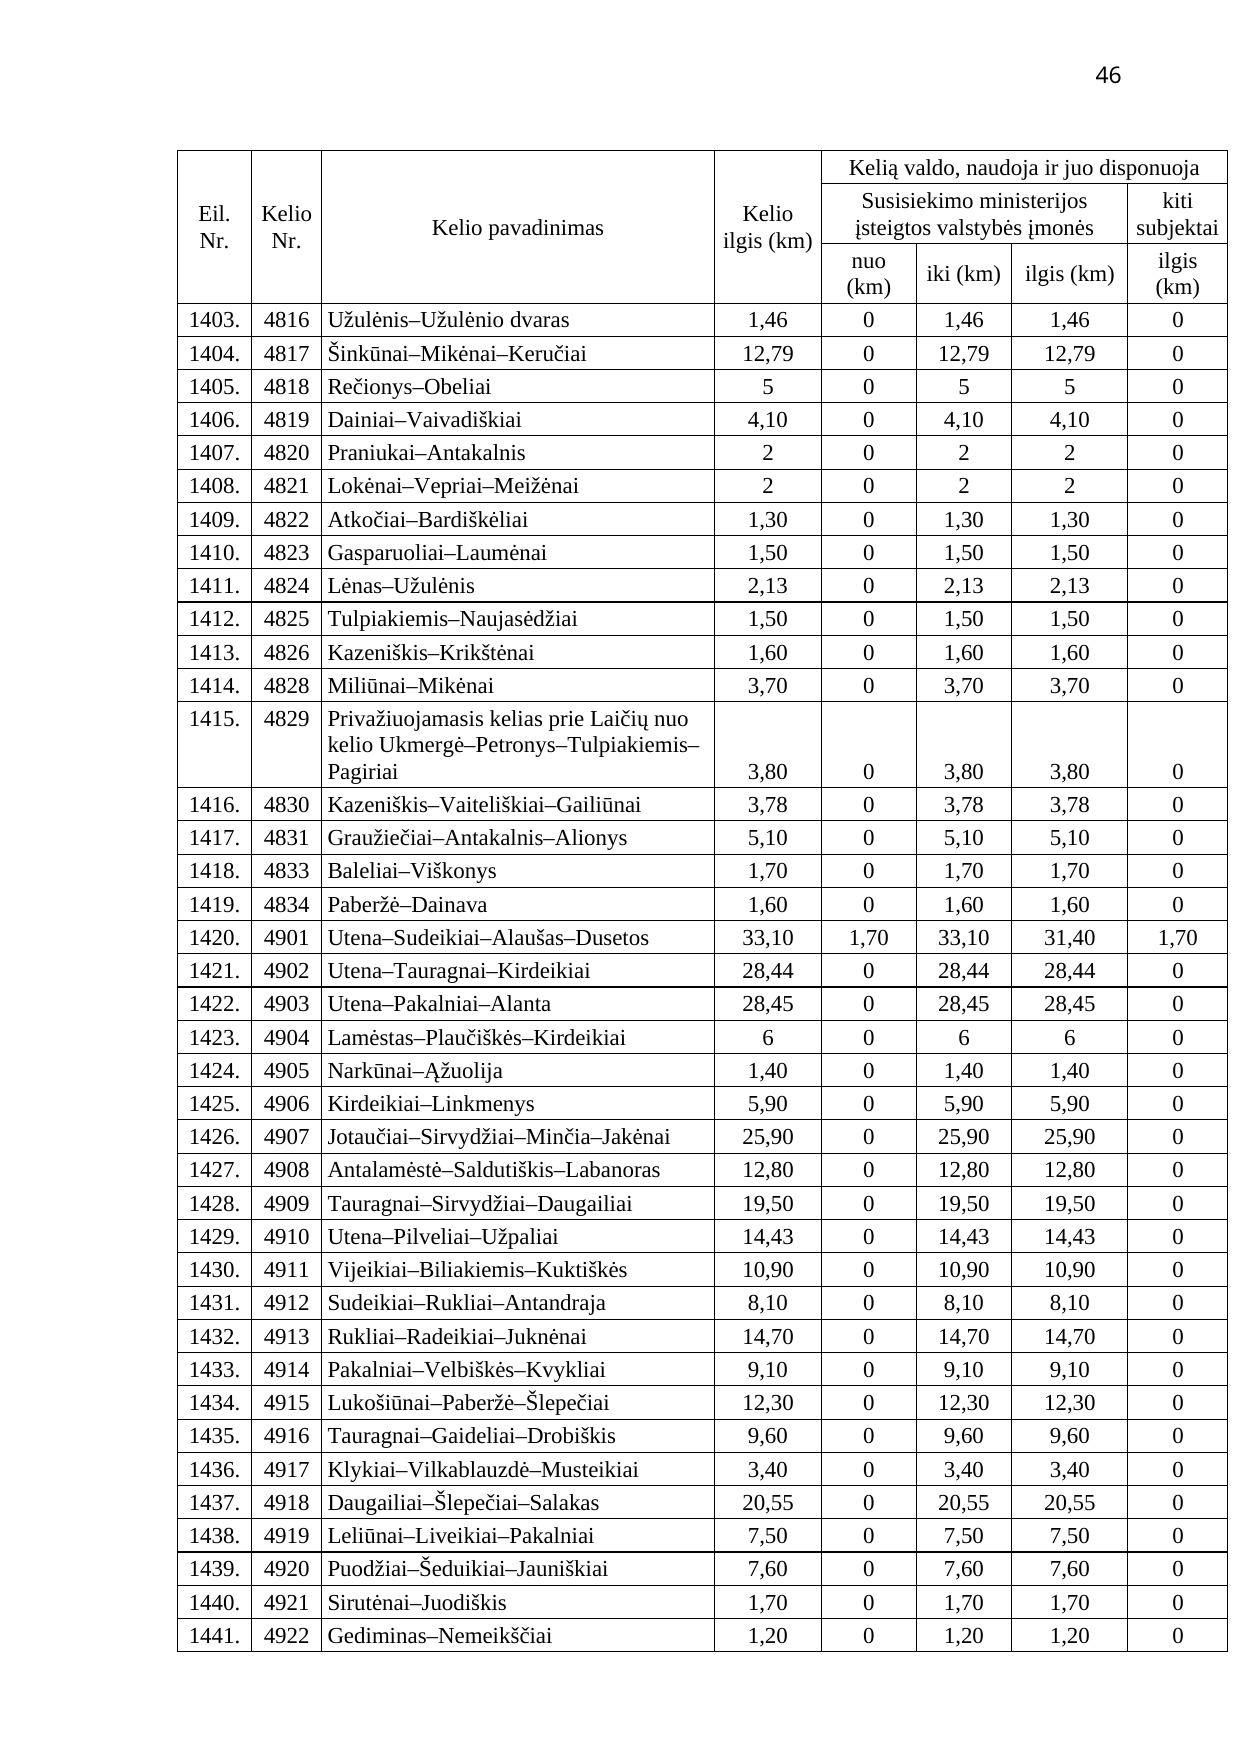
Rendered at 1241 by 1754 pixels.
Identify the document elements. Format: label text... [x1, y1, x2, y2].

table_cell 4,10 [715, 403, 821, 435]
table_cell 4831 [252, 821, 321, 853]
table_cell 2,13 [917, 569, 1011, 601]
table_cell 14,43 [1012, 1220, 1127, 1252]
table_cell Atkočiai–Bardiškėliai [322, 503, 714, 535]
table_cell 0 [1128, 304, 1227, 336]
table_cell 0 [1128, 888, 1227, 920]
table_cell 5 [715, 370, 821, 402]
table_cell 0 [1128, 1187, 1227, 1219]
table_cell 0 [822, 702, 916, 787]
table_cell 0 [1128, 702, 1227, 787]
table_cell 0 [822, 1154, 916, 1186]
table_cell 1,20 [715, 1619, 821, 1651]
table_cell 0 [822, 888, 916, 920]
table_cell 20,55 [715, 1486, 821, 1518]
table_cell 0 [822, 1021, 916, 1053]
table_cell 28,45 [715, 988, 821, 1020]
table_cell 1428. [178, 1187, 251, 1219]
table_cell 8,10 [1012, 1287, 1127, 1319]
table_cell 1435. [178, 1420, 251, 1452]
table_cell Kirdeikiai–Linkmenys [322, 1087, 714, 1119]
table_cell 7,60 [715, 1553, 821, 1584]
table_cell 1441. [178, 1619, 251, 1651]
table_cell Dainiai–Vaivadiškiai [322, 403, 714, 435]
table_cell 0 [1128, 669, 1227, 701]
table_cell 0 [822, 636, 916, 668]
table_cell Šinkūnai–Mikėnai–Keručiai [322, 337, 714, 369]
table_cell Tauragnai–Gaideliai–Drobiškis [322, 1420, 714, 1452]
table_cell 12,79 [715, 337, 821, 369]
table_cell 12,80 [715, 1154, 821, 1186]
table_cell Sirutėnai–Juodiškis [322, 1586, 714, 1618]
table_cell 3,80 [715, 702, 821, 787]
table_cell 0 [1128, 1120, 1227, 1153]
table_cell 0 [822, 855, 916, 887]
table_cell 4822 [252, 503, 321, 535]
table_cell 0 [822, 1486, 916, 1518]
table_cell 0 [1128, 1253, 1227, 1286]
table_cell 1437. [178, 1486, 251, 1518]
table_cell ilgis (km) [1128, 244, 1227, 302]
table_cell 5,10 [1012, 821, 1127, 853]
table_cell 4825 [252, 603, 321, 635]
table_cell 28,45 [1012, 988, 1127, 1020]
table_cell Privažiuojamasis kelias prie Laičių nuo kelio Ukmergė–Petronys–Tulpiakiemis–Pagiriai [322, 702, 714, 787]
table_cell 0 [1128, 1320, 1227, 1352]
table_cell Gediminas–Nemeikščiai [322, 1619, 714, 1651]
table_cell Leliūnai–Liveikiai–Pakalniai [322, 1519, 714, 1551]
table_cell 1,70 [715, 1586, 821, 1618]
table_cell 4,10 [1012, 403, 1127, 435]
table_cell 4826 [252, 636, 321, 668]
table_cell 4915 [252, 1386, 321, 1418]
table_cell 2 [1012, 436, 1127, 468]
table_cell 1,30 [917, 503, 1011, 535]
table_cell 1,70 [1012, 1586, 1127, 1618]
table_cell 2 [715, 470, 821, 502]
table_cell 7,50 [1012, 1519, 1127, 1551]
table_cell 1439. [178, 1553, 251, 1584]
table_cell ilgis (km) [1012, 244, 1127, 302]
table_cell 0 [822, 1420, 916, 1452]
table_cell 2,13 [715, 569, 821, 601]
table_cell 31,40 [1012, 921, 1127, 953]
table_cell 4917 [252, 1453, 321, 1485]
table_cell 4829 [252, 702, 321, 787]
table_cell 4906 [252, 1087, 321, 1119]
table_cell 0 [1128, 636, 1227, 668]
table_cell 0 [1128, 1054, 1227, 1086]
table_cell nuo (km) [822, 244, 916, 302]
table_cell 1407. [178, 436, 251, 468]
table_cell Utena–Tauragnai–Kirdeikiai [322, 954, 714, 986]
table_cell 0 [822, 1287, 916, 1319]
table_cell 0 [1128, 855, 1227, 887]
table_cell 1,60 [917, 888, 1011, 920]
table_cell 28,45 [917, 988, 1011, 1020]
table_cell Utena–Pilveliai–Užpaliai [322, 1220, 714, 1252]
table_cell 1,60 [1012, 888, 1127, 920]
table_cell Praniukai–Antakalnis [322, 436, 714, 468]
table_cell 0 [1128, 988, 1227, 1020]
table_cell 4913 [252, 1320, 321, 1352]
table_cell 0 [1128, 603, 1227, 635]
table_cell 0 [822, 1187, 916, 1219]
table_cell 1,70 [822, 921, 916, 953]
table_cell 0 [822, 403, 916, 435]
table_cell 0 [1128, 337, 1227, 369]
table_cell 4907 [252, 1120, 321, 1153]
table_cell 0 [822, 536, 916, 568]
table_cell 1440. [178, 1586, 251, 1618]
table_cell 12,80 [1012, 1154, 1127, 1186]
table_cell 1408. [178, 470, 251, 502]
table_cell Antalamėstė–Saldutiškis–Labanoras [322, 1154, 714, 1186]
table_cell 1434. [178, 1386, 251, 1418]
table_cell 1419. [178, 888, 251, 920]
table_cell 0 [822, 569, 916, 601]
table_cell 4833 [252, 855, 321, 887]
table_cell Lukošiūnai–Paberžė–Šlepečiai [322, 1386, 714, 1418]
table_cell 0 [1128, 1386, 1227, 1418]
table_cell 1417. [178, 821, 251, 853]
table_cell 3,78 [917, 788, 1011, 820]
table_cell 3,40 [715, 1453, 821, 1485]
table_cell Tauragnai–Sirvydžiai–Daugailiai [322, 1187, 714, 1219]
table_cell 10,90 [715, 1253, 821, 1286]
table_cell Sudeikiai–Rukliai–Antandraja [322, 1287, 714, 1319]
table_header Kelio ilgis (km) [715, 151, 821, 302]
table_cell 1418. [178, 855, 251, 887]
table_cell 1,50 [715, 536, 821, 568]
table_header Kelio pavadinimas [322, 151, 714, 302]
table_cell 25,90 [917, 1120, 1011, 1153]
table_cell 0 [822, 988, 916, 1020]
table_cell 4816 [252, 304, 321, 336]
table_cell 1,40 [715, 1054, 821, 1086]
table_cell 0 [1128, 788, 1227, 820]
table_cell 6 [1012, 1021, 1127, 1053]
table_cell 33,10 [715, 921, 821, 953]
table_cell 9,10 [715, 1353, 821, 1385]
table_cell 19,50 [917, 1187, 1011, 1219]
table_cell 1438. [178, 1519, 251, 1551]
table_cell 0 [822, 1386, 916, 1418]
table_cell 4920 [252, 1553, 321, 1584]
table_cell 3,80 [1012, 702, 1127, 787]
table_cell 1403. [178, 304, 251, 336]
table_cell Daugailiai–Šlepečiai–Salakas [322, 1486, 714, 1518]
table_cell 1423. [178, 1021, 251, 1053]
table_cell 4921 [252, 1586, 321, 1618]
table_cell Užulėnis–Užulėnio dvaras [322, 304, 714, 336]
table_cell 0 [1128, 1453, 1227, 1485]
table_cell 0 [822, 1353, 916, 1385]
table_cell 0 [822, 1619, 916, 1651]
table_cell 0 [1128, 403, 1227, 435]
table_cell 1,50 [917, 603, 1011, 635]
table_cell 1,46 [917, 304, 1011, 336]
table_cell 1,50 [715, 603, 821, 635]
table_cell 9,10 [1012, 1353, 1127, 1385]
table_cell Pakalniai–Velbiškės–Kvykliai [322, 1353, 714, 1385]
table_cell 3,70 [917, 669, 1011, 701]
table_cell 0 [1128, 1553, 1227, 1584]
table_cell 1,70 [1012, 855, 1127, 887]
table_cell 3,40 [917, 1453, 1011, 1485]
table_cell Susisiekimo ministerijos įsteigtos valstybės įmonės [822, 184, 1127, 243]
table_cell 0 [1128, 1486, 1227, 1518]
table_cell 4908 [252, 1154, 321, 1186]
table_cell 6 [715, 1021, 821, 1053]
table_cell 4911 [252, 1253, 321, 1286]
table_cell 1,30 [1012, 503, 1127, 535]
table_cell 0 [822, 1519, 916, 1551]
table_cell 1,20 [917, 1619, 1011, 1651]
table_cell 4905 [252, 1054, 321, 1086]
table_cell 3,78 [715, 788, 821, 820]
table_cell Rečionys–Obeliai [322, 370, 714, 402]
table_cell 0 [1128, 569, 1227, 601]
table_cell 4919 [252, 1519, 321, 1551]
table_cell 0 [1128, 1353, 1227, 1385]
table_cell 19,50 [715, 1187, 821, 1219]
table_cell 2,13 [1012, 569, 1127, 601]
table_cell 2 [715, 436, 821, 468]
table_cell 0 [1128, 1154, 1227, 1186]
table_cell Klykiai–Vilkablauzdė–Musteikiai [322, 1453, 714, 1485]
table_cell 1,50 [1012, 603, 1127, 635]
table_cell 1406. [178, 403, 251, 435]
table_cell Kazeniškis–Krikštėnai [322, 636, 714, 668]
table_cell 1,70 [1128, 921, 1227, 953]
table_cell 9,60 [715, 1420, 821, 1452]
table_cell 1,50 [917, 536, 1011, 568]
table_cell Tulpiakiemis–Naujasėdžiai [322, 603, 714, 635]
table_cell 3,80 [917, 702, 1011, 787]
table_cell Utena–Sudeikiai–Alaušas–Dusetos [322, 921, 714, 953]
table_cell 1425. [178, 1087, 251, 1119]
table_cell 14,70 [917, 1320, 1011, 1352]
table_cell 1,60 [715, 636, 821, 668]
table_cell 2 [917, 470, 1011, 502]
table_cell 0 [1128, 1619, 1227, 1651]
table_cell iki (km) [917, 244, 1011, 302]
table_cell Lamėstas–Plaučiškės–Kirdeikiai [322, 1021, 714, 1053]
table_cell 0 [822, 1220, 916, 1252]
table_cell 1426. [178, 1120, 251, 1153]
table_cell 1429. [178, 1220, 251, 1252]
table_cell 4818 [252, 370, 321, 402]
table_cell 0 [1128, 821, 1227, 853]
table_header Kelio Nr. [252, 151, 321, 302]
table_cell 0 [1128, 1087, 1227, 1119]
table_cell 1427. [178, 1154, 251, 1186]
table_cell 1409. [178, 503, 251, 535]
table_cell 3,40 [1012, 1453, 1127, 1485]
table_cell 4910 [252, 1220, 321, 1252]
table_cell 5,90 [917, 1087, 1011, 1119]
table_header Eil. Nr. [178, 151, 251, 302]
table_cell 1,70 [715, 855, 821, 887]
table_cell 19,50 [1012, 1187, 1127, 1219]
table_cell 5,10 [917, 821, 1011, 853]
table_cell 1,30 [715, 503, 821, 535]
table_cell 0 [822, 954, 916, 986]
table_cell 4916 [252, 1420, 321, 1452]
table_cell 4824 [252, 569, 321, 601]
table_cell 12,30 [1012, 1386, 1127, 1418]
table_cell 20,55 [1012, 1486, 1127, 1518]
table_cell 9,60 [917, 1420, 1011, 1452]
table_cell 1424. [178, 1054, 251, 1086]
table_cell 1415. [178, 702, 251, 787]
table_cell 1,70 [917, 855, 1011, 887]
table_cell 4820 [252, 436, 321, 468]
table_cell Lokėnai–Vepriai–Meižėnai [322, 470, 714, 502]
table_cell Graužiečiai–Antakalnis–Alionys [322, 821, 714, 853]
table_cell 1405. [178, 370, 251, 402]
table_cell 0 [822, 1553, 916, 1584]
table_cell 8,10 [715, 1287, 821, 1319]
table_cell 1,40 [917, 1054, 1011, 1086]
table_cell 4909 [252, 1187, 321, 1219]
table_cell 28,44 [1012, 954, 1127, 986]
table_cell 20,55 [917, 1486, 1011, 1518]
table_header Kelią valdo, naudoja ir juo disponuoja [822, 151, 1227, 183]
table_cell Vijeikiai–Biliakiemis–Kuktiškės [322, 1253, 714, 1286]
table_cell Narkūnai–Ąžuolija [322, 1054, 714, 1086]
table_cell 4834 [252, 888, 321, 920]
table_cell 25,90 [715, 1120, 821, 1153]
table_cell 5 [1012, 370, 1127, 402]
table_cell 9,10 [917, 1353, 1011, 1385]
table_cell 0 [1128, 1420, 1227, 1452]
table_cell 25,90 [1012, 1120, 1127, 1153]
table_cell 33,10 [917, 921, 1011, 953]
table_cell Miliūnai–Mikėnai [322, 669, 714, 701]
table_cell 0 [1128, 1021, 1227, 1053]
table_cell 4828 [252, 669, 321, 701]
table_cell 1412. [178, 603, 251, 635]
table_cell 1,60 [715, 888, 821, 920]
table_cell Puodžiai–Šeduikiai–Jauniškiai [322, 1553, 714, 1584]
table_cell 1416. [178, 788, 251, 820]
table_cell 12,79 [917, 337, 1011, 369]
table_cell 2 [1012, 470, 1127, 502]
table_cell 4912 [252, 1287, 321, 1319]
table_cell 0 [822, 1453, 916, 1485]
table_cell 1,50 [1012, 536, 1127, 568]
table_cell 7,60 [917, 1553, 1011, 1584]
table_cell 5,10 [715, 821, 821, 853]
table_cell 0 [1128, 1519, 1227, 1551]
table_cell 8,10 [917, 1287, 1011, 1319]
table_cell 28,44 [917, 954, 1011, 986]
table_cell 1420. [178, 921, 251, 953]
table_cell 1414. [178, 669, 251, 701]
table_cell 4922 [252, 1619, 321, 1651]
table_cell 0 [822, 304, 916, 336]
table_cell 4819 [252, 403, 321, 435]
table_cell 0 [1128, 503, 1227, 535]
table_cell Utena–Pakalniai–Alanta [322, 988, 714, 1020]
table_cell 10,90 [1012, 1253, 1127, 1286]
table_cell 1,60 [917, 636, 1011, 668]
table_cell 12,30 [917, 1386, 1011, 1418]
table_cell kiti subjektai [1128, 184, 1227, 243]
table_cell Baleliai–Viškonys [322, 855, 714, 887]
table_cell 1433. [178, 1353, 251, 1385]
table_cell 28,44 [715, 954, 821, 986]
table_cell 3,70 [1012, 669, 1127, 701]
table_cell Paberžė–Dainava [322, 888, 714, 920]
table_cell 1,60 [1012, 636, 1127, 668]
table_cell 1,20 [1012, 1619, 1127, 1651]
table_cell 0 [822, 1054, 916, 1086]
table_cell 4904 [252, 1021, 321, 1053]
table_cell 4817 [252, 337, 321, 369]
table_cell 1436. [178, 1453, 251, 1485]
table_cell 0 [1128, 954, 1227, 986]
table_cell 0 [822, 1586, 916, 1618]
table_cell 3,70 [715, 669, 821, 701]
table_cell 0 [822, 370, 916, 402]
table_cell 1422. [178, 988, 251, 1020]
table_cell 14,70 [1012, 1320, 1127, 1352]
table_cell 14,70 [715, 1320, 821, 1352]
table_cell 12,30 [715, 1386, 821, 1418]
table_cell 3,78 [1012, 788, 1127, 820]
table_cell 1410. [178, 536, 251, 568]
table_cell 0 [1128, 470, 1227, 502]
table_cell Rukliai–Radeikiai–Juknėnai [322, 1320, 714, 1352]
table_cell 0 [822, 470, 916, 502]
table_cell 1432. [178, 1320, 251, 1352]
table_cell 1430. [178, 1253, 251, 1286]
table_cell 7,60 [1012, 1553, 1127, 1584]
table_cell 0 [822, 603, 916, 635]
table_cell 0 [822, 436, 916, 468]
table_cell 10,90 [917, 1253, 1011, 1286]
table_cell 4901 [252, 921, 321, 953]
table_cell 1413. [178, 636, 251, 668]
table_cell 0 [1128, 1287, 1227, 1319]
table_cell 1,46 [1012, 304, 1127, 336]
table_cell 1,40 [1012, 1054, 1127, 1086]
table_cell 0 [1128, 436, 1227, 468]
table_cell 0 [822, 1320, 916, 1352]
table_cell 7,50 [715, 1519, 821, 1551]
table_cell 9,60 [1012, 1420, 1127, 1452]
table_cell 0 [822, 503, 916, 535]
table_cell 0 [1128, 1586, 1227, 1618]
table_cell 0 [822, 669, 916, 701]
table_cell 1,70 [917, 1586, 1011, 1618]
table_cell 0 [822, 1120, 916, 1153]
table_cell 0 [1128, 370, 1227, 402]
table_cell 0 [822, 1087, 916, 1119]
table_cell Lėnas–Užulėnis [322, 569, 714, 601]
table_cell 0 [822, 821, 916, 853]
table_cell 12,79 [1012, 337, 1127, 369]
table_cell 1,46 [715, 304, 821, 336]
table_cell 0 [822, 337, 916, 369]
table_cell 0 [1128, 536, 1227, 568]
table_cell Gasparuoliai–Laumėnai [322, 536, 714, 568]
table_cell 14,43 [715, 1220, 821, 1252]
table_cell 14,43 [917, 1220, 1011, 1252]
table_cell 12,80 [917, 1154, 1011, 1186]
table_cell 4914 [252, 1353, 321, 1385]
table_cell 5,90 [1012, 1087, 1127, 1119]
table_cell 1404. [178, 337, 251, 369]
table_cell 5 [917, 370, 1011, 402]
table_cell 5,90 [715, 1087, 821, 1119]
table_cell 4830 [252, 788, 321, 820]
table_cell 0 [822, 788, 916, 820]
table_cell 4918 [252, 1486, 321, 1518]
table_cell 6 [917, 1021, 1011, 1053]
table_cell 0 [1128, 1220, 1227, 1252]
table_cell Jotaučiai–Sirvydžiai–Minčia–Jakėnai [322, 1120, 714, 1153]
table_cell Kazeniškis–Vaiteliškiai–Gailiūnai [322, 788, 714, 820]
table_cell 0 [822, 1253, 916, 1286]
table_cell 4823 [252, 536, 321, 568]
table_cell 7,50 [917, 1519, 1011, 1551]
table_cell 4,10 [917, 403, 1011, 435]
table_cell 4902 [252, 954, 321, 986]
table_cell 4821 [252, 470, 321, 502]
table_cell 4903 [252, 988, 321, 1020]
table_cell 1431. [178, 1287, 251, 1319]
table_cell 1411. [178, 569, 251, 601]
table_cell 1421. [178, 954, 251, 986]
table_cell 2 [917, 436, 1011, 468]
